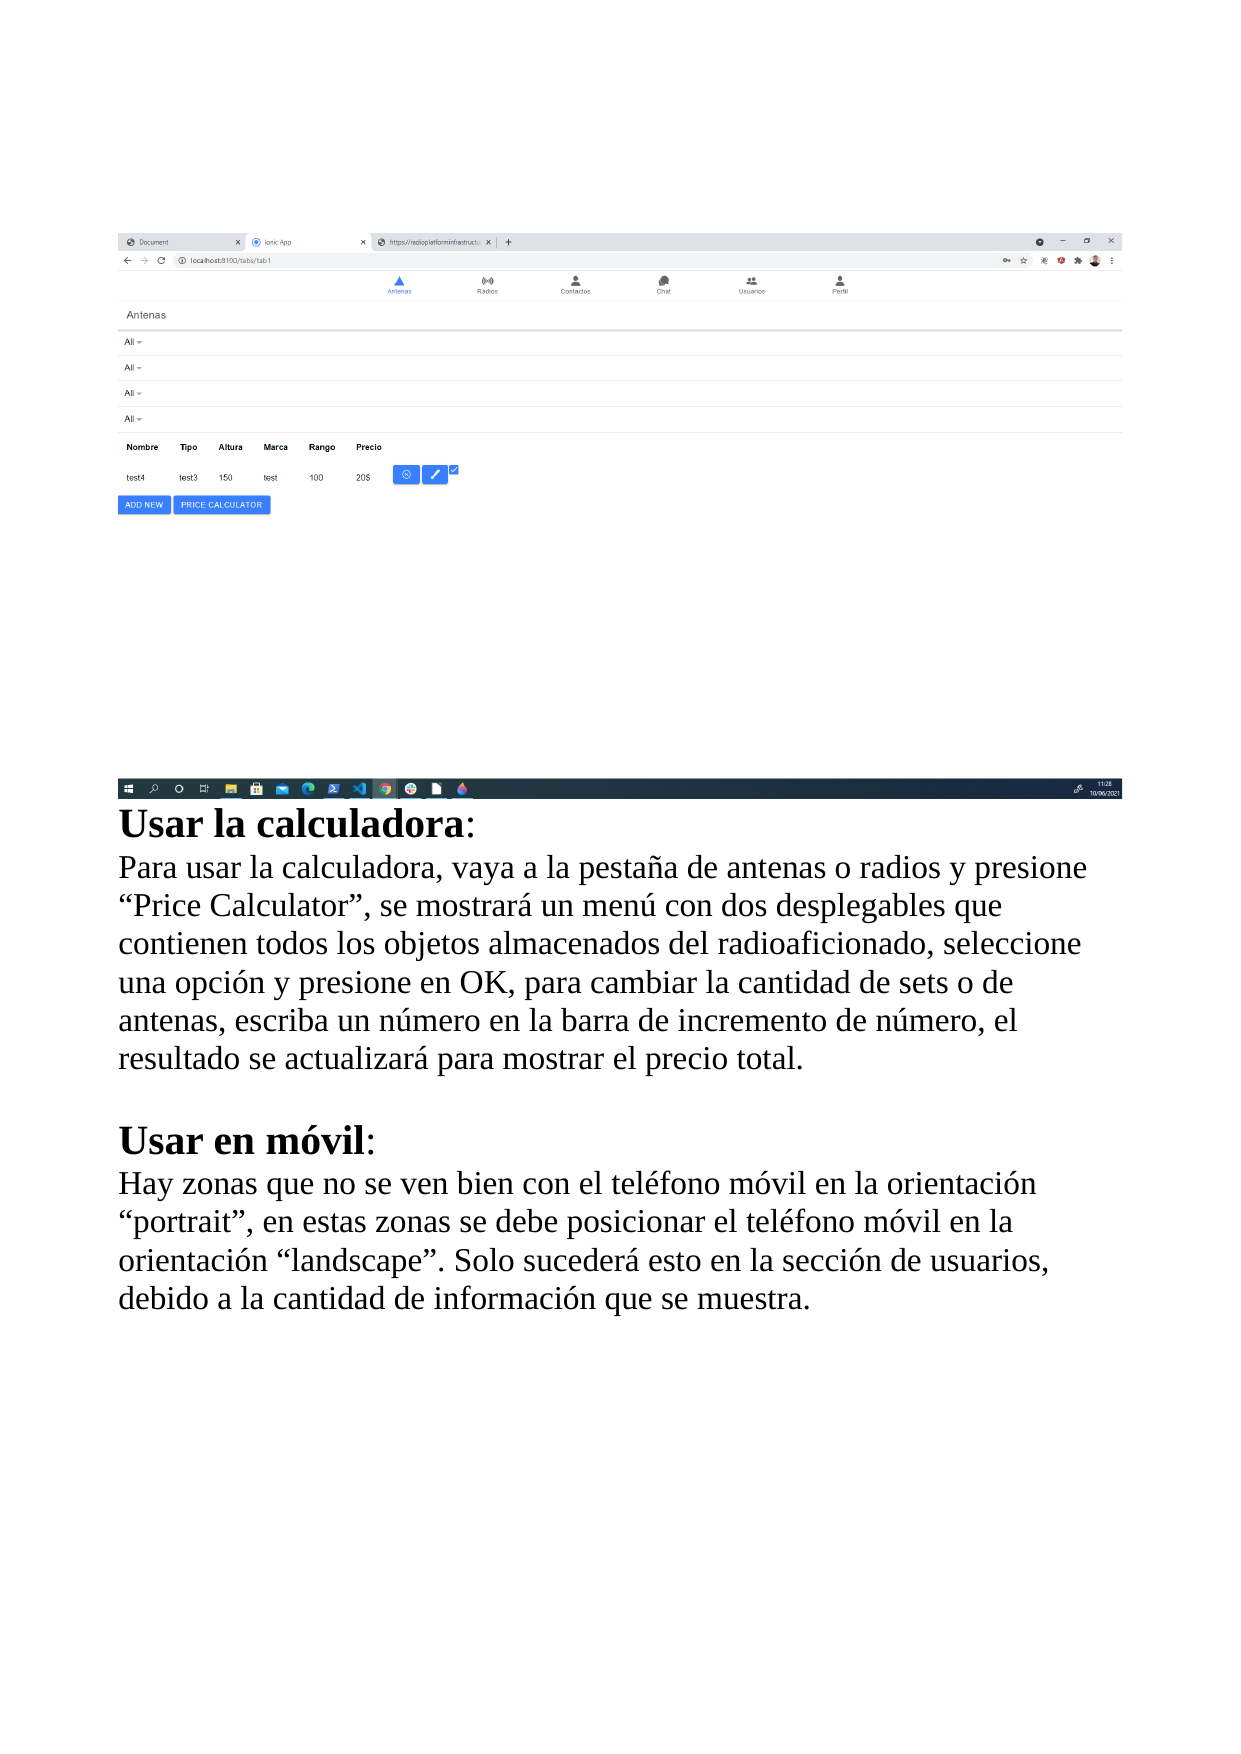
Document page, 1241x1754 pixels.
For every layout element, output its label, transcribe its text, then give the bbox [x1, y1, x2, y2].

text Para usar la calculadora, vaya a la pestaña de antenas o radios y presione “Price Calculator”, se mostrará un menú con dos desplegables que contienen todos los objetos almacenados del radioaficionado, seleccione una opción y presione en OK, para cambiar la cantidad de sets o de antenas, escriba un número en la barra de incremento de número, el resultado se actualizará para mostrar el precio total. [118, 847, 1122, 1077]
text Usar la calculadora: [118, 799, 1122, 847]
text Usar en móvil: [118, 1115, 1122, 1163]
text Hay zonas que no se ven bien con el teléfono móvil en la orientación “portrait”, en estas zonas se debe posicionar el teléfono móvil en la orientación “landscape”. Solo sucederá esto en la sección de usuarios, debido a la cantidad de información que se muestra. [118, 1163, 1122, 1316]
picture [118, 233, 1123, 799]
